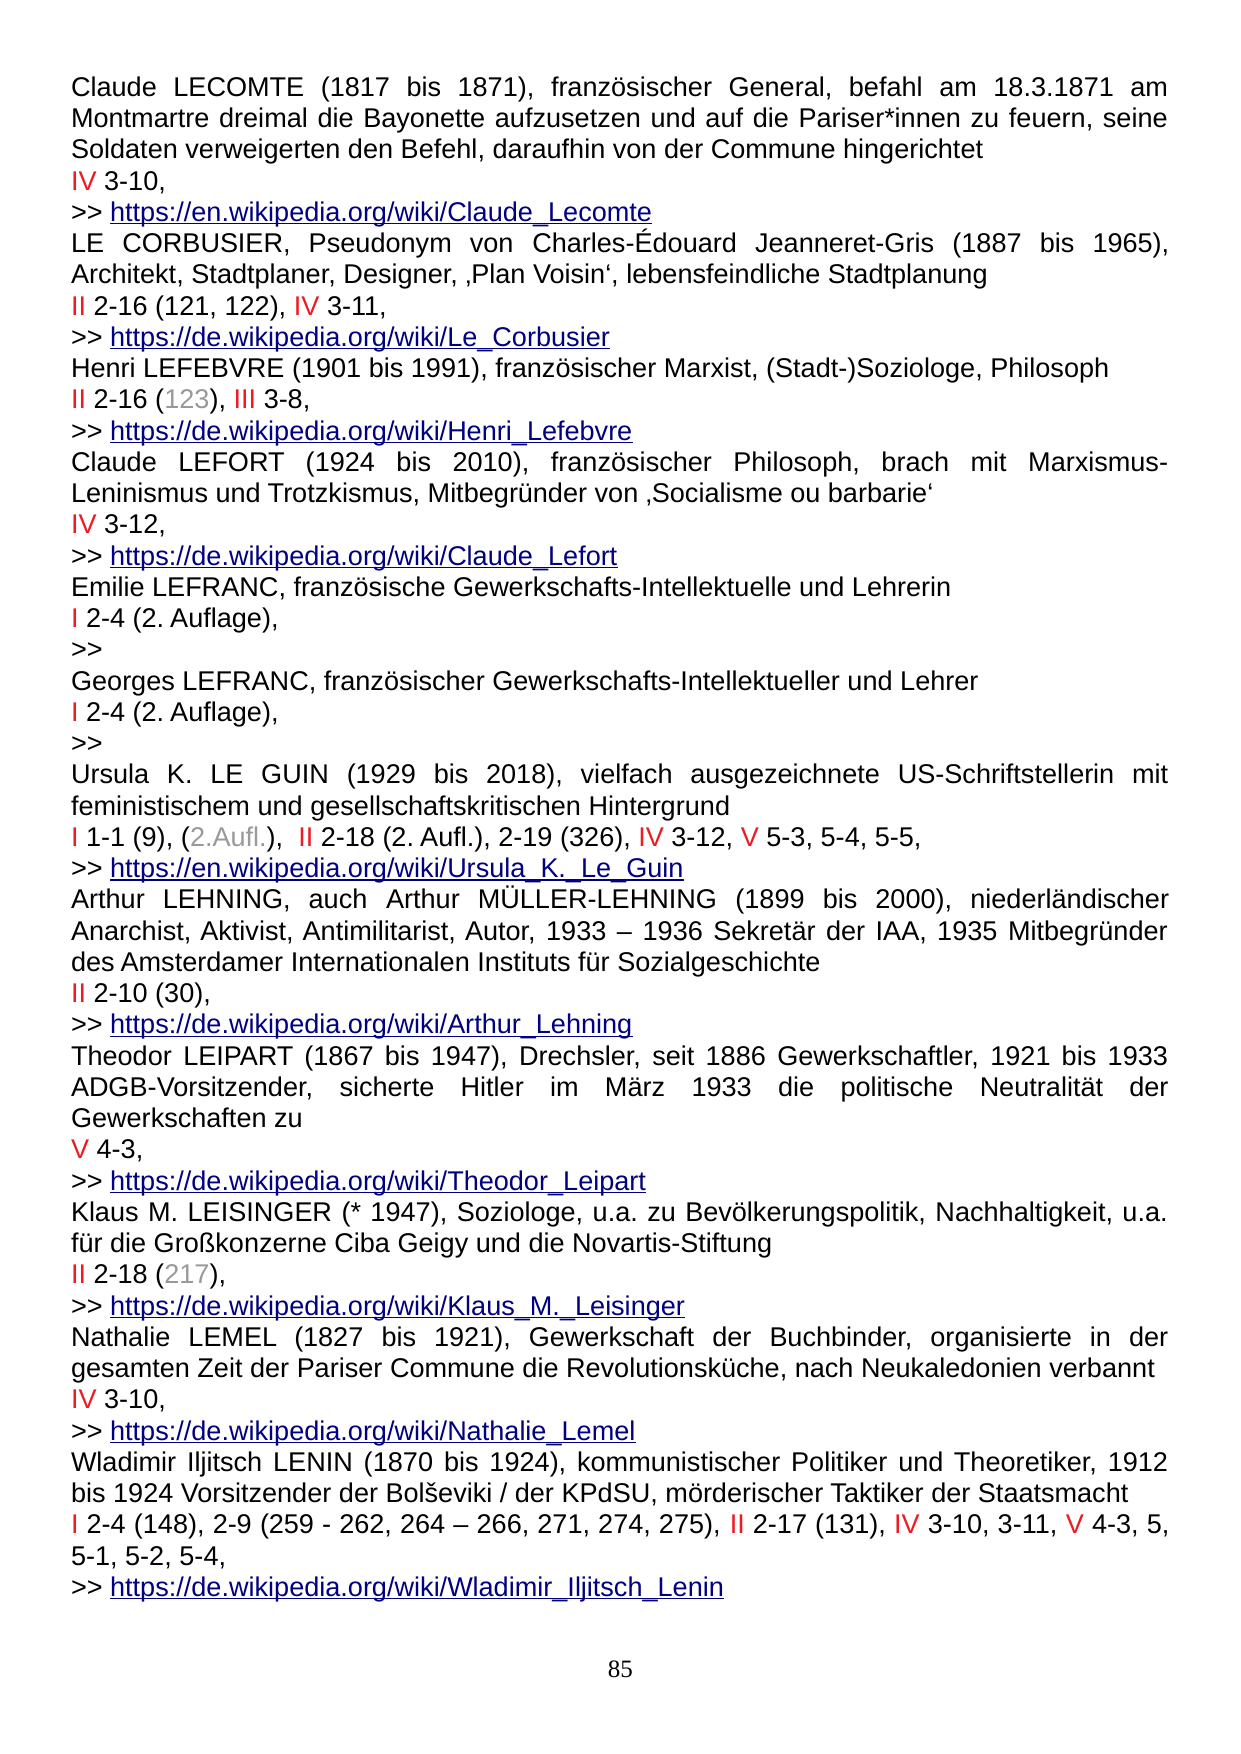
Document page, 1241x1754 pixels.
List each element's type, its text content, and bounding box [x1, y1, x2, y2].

subtitle Claude LEFORT (1924 bis 2010), französischer Philosoph, brach mit Marxismus-Leninismus und Trotzkismus, Mitbegründer von ‚Socialisme ou barbarie‘ [71, 446, 1169, 508]
subtitle Wladimir Iljitsch LENIN (1870 bis 1924), kommunistischer Politiker und Theoretiker, 1912 bis 1924 Vorsitzender der Bolševiki / der KPdSU, mörderischer Taktiker der Staatsmacht [71, 1446, 1169, 1508]
subtitle >> https://de.wikipedia.org/wiki/Claude_Lefort [71, 539, 1169, 571]
subtitle Ursula K. LE GUIN (1929 bis 2018), vielfach ausgezeichnete US-Schriftstellerin mit feministischem und gesellschaftskritischen Hintergrund [71, 758, 1169, 821]
subtitle Georges LEFRANC, französischer Gewerkschafts-Intellektueller und Lehrer [71, 664, 1169, 696]
subtitle Claude LECOMTE (1817 bis 1871), französischer General, befahl am 18.3.1871 am Montmartre dreimal die Bayonette aufzusetzen und auf die Pariser*innen zu feuern, seine Soldaten verweigerten den Befehl, daraufhin von der Commune hingerichtet [71, 71, 1169, 164]
subtitle IV 3-12, [71, 508, 1169, 539]
subtitle Arthur LEHNING, auch Arthur MÜLLER-LEHNING (1899 bis 2000), niederländischer Anarchist, Aktivist, Antimilitarist, Autor, 1933 – 1936 Sekretär der IAA, 1935 Mitbegründer des Amsterdamer Internationalen Instituts für Sozialgeschichte [71, 883, 1169, 977]
subtitle >> https://en.wikipedia.org/wiki/Claude_Lecomte [71, 196, 1169, 227]
subtitle LE CORBUSIER, Pseudonym von Charles-Édouard Jeanneret-Gris (1887 bis 1965), Architekt, Stadtplaner, Designer, ‚Plan Voisin‘, lebensfeindliche Stadtplanung [71, 227, 1169, 289]
subtitle II 2-16 (123), III 3-8, [71, 383, 1169, 414]
subtitle IV 3-10, [71, 164, 1169, 196]
subtitle II 2-16 (121, 122), IV 3-11, [71, 289, 1169, 321]
subtitle II 2-10 (30), [71, 977, 1169, 1008]
subtitle >> https://en.wikipedia.org/wiki/Ursula_K._Le_Guin [71, 852, 1169, 883]
subtitle Emilie LEFRANC, französische Gewerkschafts-Intellektuelle und Lehrerin [71, 571, 1169, 602]
subtitle >> https://de.wikipedia.org/wiki/Klaus_M._Leisinger [71, 1289, 1169, 1321]
subtitle >> https://de.wikipedia.org/wiki/Arthur_Lehning [71, 1008, 1169, 1039]
subtitle I 1-1 (9), (2.Aufl.), II 2-18 (2. Aufl.), 2-19 (326), IV 3-12, V 5-3, 5-4, 5-5, [71, 821, 1169, 852]
subtitle Theodor LEIPART (1867 bis 1947), Drechsler, seit 1886 Gewerkschaftler, 1921 bis 1933 ADGB-Vorsitzender, sicherte Hitler im März 1933 die politische Neutralität der Gewerkschaften zu [71, 1039, 1169, 1133]
subtitle Henri LEFEBVRE (1901 bis 1991), französischer Marxist, (Stadt-)Soziologe, Philosoph [71, 352, 1169, 383]
subtitle I 2-4 (2. Auflage), [71, 696, 1169, 727]
subtitle >> https://de.wikipedia.org/wiki/Henri_Lefebvre [71, 414, 1169, 446]
subtitle >> https://de.wikipedia.org/wiki/Wladimir_Iljitsch_Lenin [71, 1571, 1169, 1602]
subtitle IV 3-10, [71, 1383, 1169, 1414]
subtitle I 2-4 (148), 2-9 (259 - 262, 264 – 266, 271, 274, 275), II 2-17 (131), IV 3-10, 3-11, V 4-3, 5, 5-1, 5-2, 5-4, [71, 1508, 1169, 1571]
subtitle V 4-3, [71, 1133, 1169, 1164]
subtitle Nathalie LEMEL (1827 bis 1921), Gewerkschaft der Buchbinder, organisierte in der gesamten Zeit der Pariser Commune die Revolutionsküche, nach Neukaledonien verbannt [71, 1321, 1169, 1383]
subtitle >> [71, 727, 1169, 758]
subtitle >> https://de.wikipedia.org/wiki/Le_Corbusier [71, 321, 1169, 352]
subtitle II 2-18 (217), [71, 1258, 1169, 1289]
subtitle Klaus M. LEISINGER (* 1947), Soziologe, u.a. zu Bevölkerungspolitik, Nachhaltigkeit, u.a. für die Großkonzerne Ciba Geigy und die Novartis-Stiftung [71, 1196, 1169, 1258]
subtitle >> [71, 633, 1169, 664]
subtitle >> https://de.wikipedia.org/wiki/Theodor_Leipart [71, 1164, 1169, 1196]
subtitle I 2-4 (2. Auflage), [71, 602, 1169, 633]
subtitle >> https://de.wikipedia.org/wiki/Nathalie_Lemel [71, 1414, 1169, 1446]
